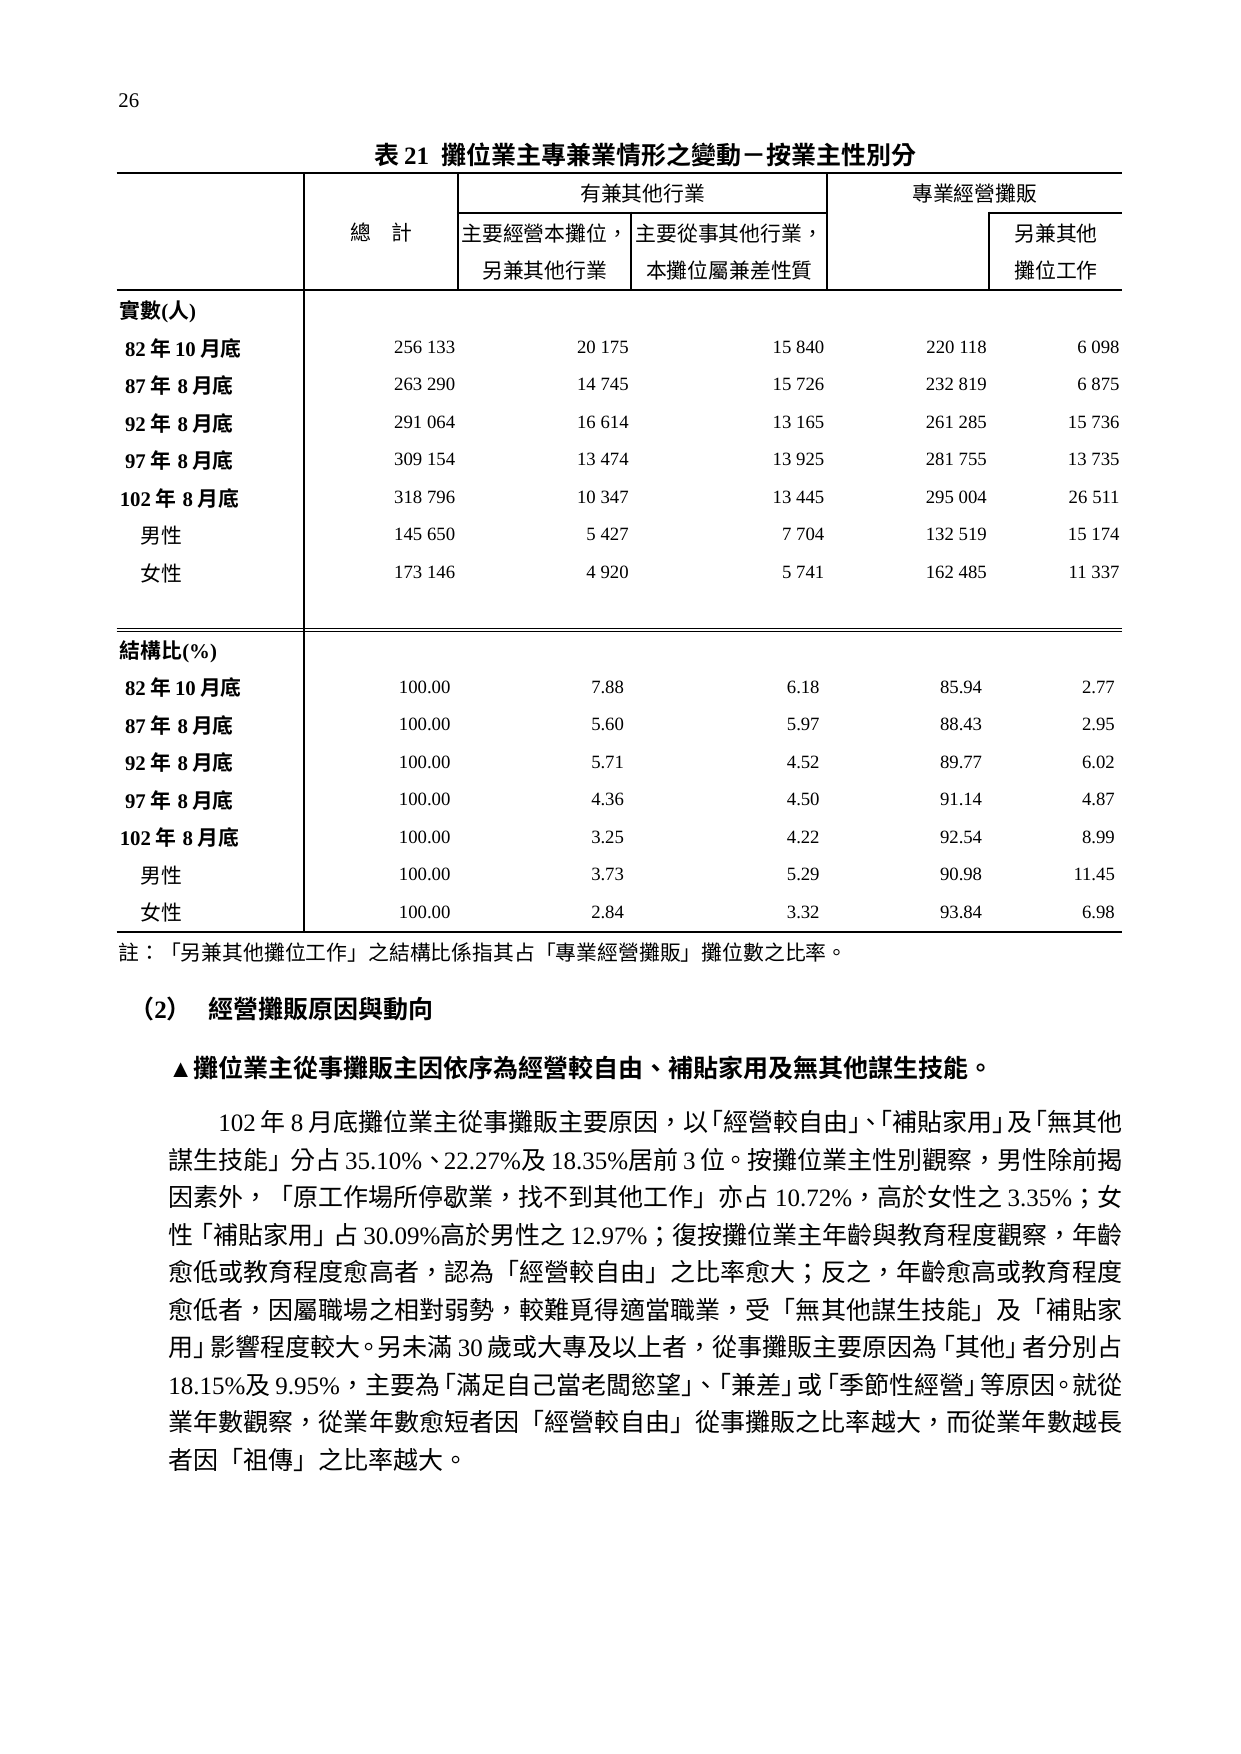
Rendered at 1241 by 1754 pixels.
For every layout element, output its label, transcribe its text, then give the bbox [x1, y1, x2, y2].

table_cell 11.45 [989, 856, 1122, 893]
table_cell 男性 [117, 516, 303, 553]
table_cell 90.98 [827, 856, 989, 893]
table_cell 291 064 [305, 403, 458, 441]
table_cell [631, 591, 827, 628]
table_cell [305, 291, 458, 328]
table_cell 15 174 [989, 516, 1122, 553]
table_cell 實數(人) [117, 291, 303, 328]
table_cell 6 098 [989, 328, 1122, 366]
table_cell 145 650 [305, 516, 458, 553]
table_cell 4.87 [989, 781, 1122, 818]
table_cell 87年 8月底 [117, 366, 303, 403]
table_cell 16 614 [458, 403, 631, 441]
table_cell 15 840 [631, 328, 827, 366]
table_cell 2.95 [989, 706, 1122, 743]
table_cell 主要從事其他行業，本攤位屬兼差性質 [632, 214, 826, 289]
table_cell 4.52 [631, 743, 827, 781]
table_cell 女性 [117, 893, 303, 931]
table_cell 100.00 [305, 856, 458, 893]
table_cell [827, 291, 989, 328]
table_cell [458, 591, 631, 628]
table_cell 85.94 [827, 668, 989, 706]
table_cell 6.02 [989, 743, 1122, 781]
table_cell 281 755 [827, 441, 989, 478]
table_cell 5.97 [631, 706, 827, 743]
table_cell [989, 591, 1122, 628]
table_cell 256 133 [305, 328, 458, 366]
table_cell 100.00 [305, 668, 458, 706]
table_cell 男性 [117, 856, 303, 893]
table_cell 3.25 [458, 818, 631, 856]
table_cell 82年10月底 [117, 668, 303, 706]
table_cell 13 474 [458, 441, 631, 478]
table_cell 93.84 [827, 893, 989, 931]
table_cell 15 736 [989, 403, 1122, 441]
table_cell 13 445 [631, 478, 827, 516]
table_cell 3.32 [631, 893, 827, 931]
table_cell 82年10月底 [117, 328, 303, 366]
table_cell 5.60 [458, 706, 631, 743]
table_cell 4.50 [631, 781, 827, 818]
table_cell 女性 [117, 553, 303, 591]
table_cell 318 796 [305, 478, 458, 516]
table_cell 結構比(%) [117, 632, 303, 668]
table_cell 11 337 [989, 553, 1122, 591]
table_cell [631, 291, 827, 328]
table_cell 97年 8月底 [117, 781, 303, 818]
table_cell 3.73 [458, 856, 631, 893]
table_cell 295 004 [827, 478, 989, 516]
table_cell 4.36 [458, 781, 631, 818]
table_cell [458, 632, 631, 668]
table_cell 5.71 [458, 743, 631, 781]
table_cell 132 519 [827, 516, 989, 553]
table_cell [827, 632, 989, 668]
table_cell 89.77 [827, 743, 989, 781]
text 102年8月底攤位業主從事攤販主要原因，以「經營較自由」、「補貼家用」及「無其他謀生技能」分占35.10%、22.27%及18.35%居前3位。按攤位業主性別觀察，男性除前揭因素外，「原工作場所停歇業，找不到其他工作」亦占10.72%，高於女性之3.35%；女性「補貼家用」占30.09%高於男性之12.97%；復按攤位業主年齡與教育程度觀察，年齡愈低或教育程度愈高者，認為「經營較自由」之比率愈大；反之，年齡愈高或教育程度愈低者，因屬職場之相對弱勢，較難覓得適當職業，受「無其他謀生技能」及「補貼家用」影響程度較大。另未滿30歲或大專及以上者，從事攤販主要原因為「其他」者分別占18.15%及9.95%，主要為「滿足自己當老闆慾望」、「兼差」或「季節性經營」等原因。就從業年數觀察，從業年數愈短者因「經營較自由」從事攤販之比率越大，而從業年數越長者因「祖傳」之比率越大。 [168, 1102, 1122, 1477]
table_cell 5.29 [631, 856, 827, 893]
table_header [117, 174, 303, 289]
table_cell [827, 591, 989, 628]
table_cell 6 875 [989, 366, 1122, 403]
table_cell 162 485 [827, 553, 989, 591]
table_cell [828, 212, 988, 289]
table_cell 8.99 [989, 818, 1122, 856]
table_cell 6.18 [631, 668, 827, 706]
table_cell 5 427 [458, 516, 631, 553]
table_cell 2.77 [989, 668, 1122, 706]
text ▲攤位業主從事攤販主因依序為經營較自由、補貼家用及無其他謀生技能。 [168, 1048, 1117, 1085]
table_cell [117, 591, 303, 628]
table_cell [305, 632, 458, 668]
table_cell 14 745 [458, 366, 631, 403]
table_cell [989, 291, 1122, 328]
table_cell 100.00 [305, 893, 458, 931]
table_cell 309 154 [305, 441, 458, 478]
table_cell 7 704 [631, 516, 827, 553]
table_cell 26 511 [989, 478, 1122, 516]
table_cell 220 118 [827, 328, 989, 366]
table_cell 5 741 [631, 553, 827, 591]
table_cell 13 735 [989, 441, 1122, 478]
table_cell [631, 632, 827, 668]
table_cell 92年 8月底 [117, 403, 303, 441]
table_cell 主要經營本攤位，另兼其他行業 [459, 214, 630, 289]
table_cell 4 920 [458, 553, 631, 591]
table_cell 173 146 [305, 553, 458, 591]
table_cell 100.00 [305, 743, 458, 781]
table_header 有兼其他行業 [459, 174, 826, 212]
table_cell 另兼其他 攤位工作 [990, 214, 1122, 289]
table_cell 6.98 [989, 893, 1122, 931]
list 經營攤販原因與動向 [129, 989, 1122, 1026]
table_cell 20 175 [458, 328, 631, 366]
table_cell 102年 8月底 [117, 818, 303, 856]
table_cell 102年 8月底 [117, 478, 303, 516]
table_cell 100.00 [305, 781, 458, 818]
table_cell 15 726 [631, 366, 827, 403]
table_cell 10 347 [458, 478, 631, 516]
table_cell 97年 8月底 [117, 441, 303, 478]
table_cell 87年 8月底 [117, 706, 303, 743]
table_cell 88.43 [827, 706, 989, 743]
table_cell 232 819 [827, 366, 989, 403]
table_cell 263 290 [305, 366, 458, 403]
table_cell 91.14 [827, 781, 989, 818]
text 表21 攤位業主專兼業情形之變動－按業主性別分 [118, 134, 1122, 172]
table_cell 261 285 [827, 403, 989, 441]
table_cell 92.54 [827, 818, 989, 856]
table_cell 2.84 [458, 893, 631, 931]
table_cell [989, 632, 1122, 668]
table_header 專業經營攤販 [828, 174, 1122, 212]
text 註：「另兼其他攤位工作」之結構比係指其占「專業經營攤販」攤位數之比率。 [118, 933, 1122, 970]
table_cell 100.00 [305, 818, 458, 856]
table_cell 4.22 [631, 818, 827, 856]
table_cell 92年 8月底 [117, 743, 303, 781]
table_cell 7.88 [458, 668, 631, 706]
table_cell [458, 291, 631, 328]
table_header 總 計 [305, 174, 457, 289]
table_cell [305, 591, 458, 628]
table_cell 100.00 [305, 706, 458, 743]
table_cell 13 165 [631, 403, 827, 441]
table_cell 13 925 [631, 441, 827, 478]
